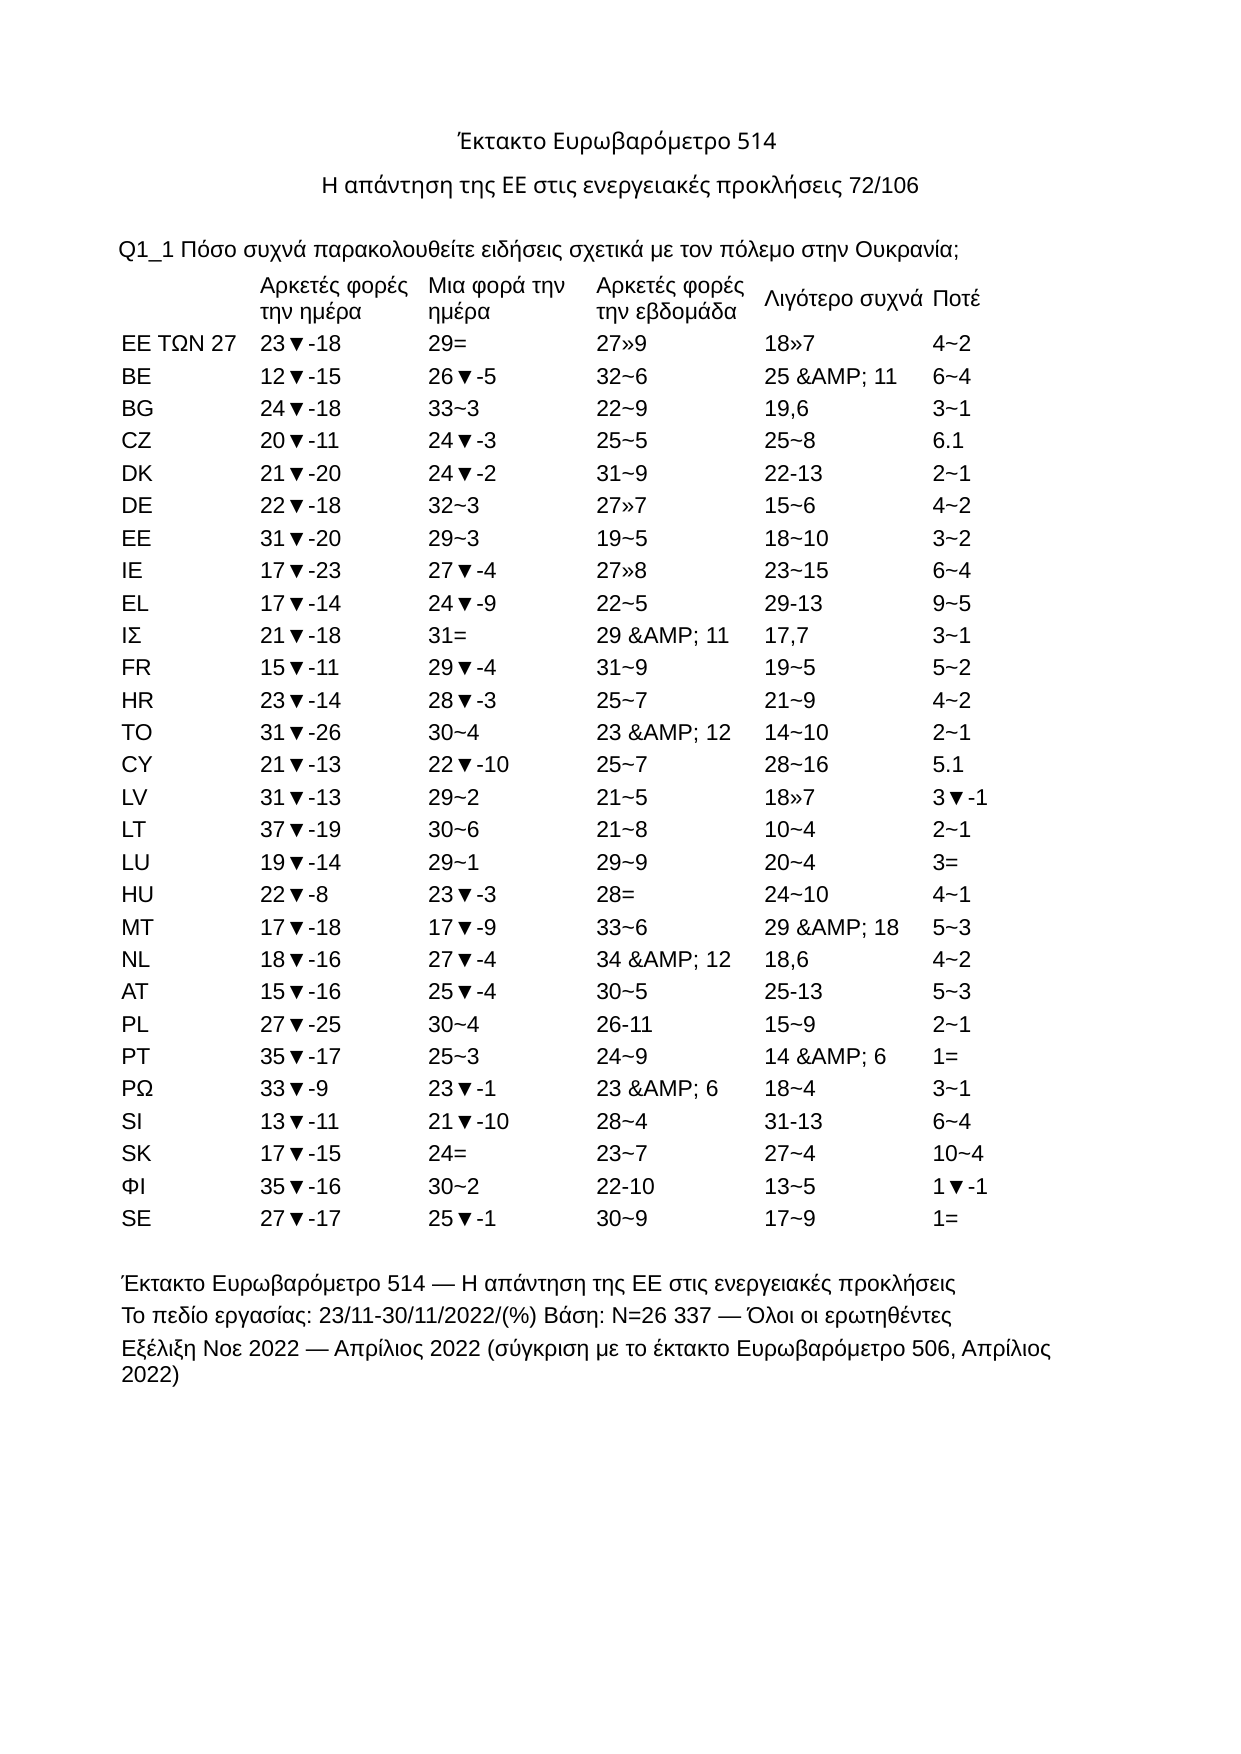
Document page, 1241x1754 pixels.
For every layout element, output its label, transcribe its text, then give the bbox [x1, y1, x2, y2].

table_cell [929, 1234, 1097, 1267]
table_cell 25 &AMP; 11 [761, 360, 929, 392]
table_cell 5~3 [929, 910, 1097, 943]
table_cell 25~7 [593, 684, 761, 716]
table_cell 27▼-25 [257, 1008, 425, 1040]
table_cell 28▼-3 [425, 684, 593, 716]
table_cell 24▼-2 [425, 457, 593, 489]
table_cell 29▼-4 [425, 651, 593, 684]
table_cell 29= [425, 327, 593, 360]
table_cell 19▼-14 [257, 846, 425, 878]
table_cell 17▼-14 [257, 586, 425, 619]
table_cell 30~9 [593, 1202, 761, 1234]
table_cell 17~9 [761, 1202, 929, 1234]
table_cell 30~6 [425, 813, 593, 846]
table_cell 22▼-18 [257, 489, 425, 522]
table_cell 21▼-20 [257, 457, 425, 489]
table_cell 31-13 [761, 1105, 929, 1137]
table_cell NL [118, 943, 257, 975]
table_header Λιγότερο συχνά [761, 269, 929, 327]
table_cell BG [118, 392, 257, 424]
table_cell 18~4 [761, 1073, 929, 1105]
table_cell 14 &AMP; 6 [761, 1040, 929, 1072]
table_cell 23 &AMP; 12 [593, 716, 761, 748]
table_cell 22▼-10 [425, 749, 593, 781]
table_cell Το πεδίο εργασίας: 23/11-30/11/2022/(%) Βάση: N=26 337 — Όλοι οι ερωτηθέντες [118, 1299, 1097, 1332]
table_cell 32~6 [593, 360, 761, 392]
table_cell 23 &AMP; 6 [593, 1073, 761, 1105]
table_cell 20▼-11 [257, 425, 425, 457]
table_cell CY [118, 749, 257, 781]
table_cell 27»9 [593, 327, 761, 360]
table_cell 21▼-10 [425, 1105, 593, 1137]
table_cell 29~2 [425, 781, 593, 813]
table_cell LT [118, 813, 257, 846]
table_cell 5.1 [929, 749, 1097, 781]
table_cell 28~16 [761, 749, 929, 781]
table_cell 35▼-17 [257, 1040, 425, 1072]
table_cell BE [118, 360, 257, 392]
table_cell 21~9 [761, 684, 929, 716]
table_cell 13~5 [761, 1170, 929, 1202]
table_cell 27▼-17 [257, 1202, 425, 1234]
table_cell 17▼-23 [257, 554, 425, 586]
table_cell 27»7 [593, 489, 761, 522]
table_cell 18»7 [761, 327, 929, 360]
table_header Ποτέ [929, 269, 1097, 327]
table_cell Έκτακτο Ευρωβαρόμετρο 514 — Η απάντηση της ΕΕ στις ενεργειακές προκλήσεις [118, 1267, 1097, 1299]
table_cell 31~9 [593, 457, 761, 489]
table_cell 30~4 [425, 1008, 593, 1040]
table_cell 15~9 [761, 1008, 929, 1040]
table_cell 17,7 [761, 619, 929, 651]
table_cell 27~4 [761, 1137, 929, 1169]
table_cell 23▼-3 [425, 878, 593, 910]
table_cell 29 &AMP; 11 [593, 619, 761, 651]
table_cell ΡΩ [118, 1073, 257, 1105]
table_cell 21▼-13 [257, 749, 425, 781]
table_cell MT [118, 910, 257, 943]
table_cell HR [118, 684, 257, 716]
table_cell 17▼-9 [425, 910, 593, 943]
table_cell PT [118, 1040, 257, 1072]
table_cell 3▼-1 [929, 781, 1097, 813]
table_cell 1▼-1 [929, 1170, 1097, 1202]
table_cell [257, 1234, 425, 1267]
table_cell 4~2 [929, 684, 1097, 716]
table_cell ΤΟ [118, 716, 257, 748]
table_cell 22~9 [593, 392, 761, 424]
table_cell ΕΕ ΤΩΝ 27 [118, 327, 257, 360]
table_cell [593, 1234, 761, 1267]
table_cell 31~9 [593, 651, 761, 684]
table_header Αρκετές φορές την ημέρα [257, 269, 425, 327]
table_cell 25▼-4 [425, 975, 593, 1008]
table_cell Εξέλιξη Νοε 2022 — Απρίλιος 2022 (σύγκριση με το έκτακτο Ευρωβαρόμετρο 506, Απρίλιος 2022) [118, 1332, 1097, 1390]
table_cell 22▼-8 [257, 878, 425, 910]
table_cell EL [118, 586, 257, 619]
table_cell 22-13 [761, 457, 929, 489]
table_cell 21~5 [593, 781, 761, 813]
table_cell 6.1 [929, 425, 1097, 457]
table_cell 23▼-1 [425, 1073, 593, 1105]
table_cell PL [118, 1008, 257, 1040]
table_cell 3~1 [929, 619, 1097, 651]
table_cell 17▼-15 [257, 1137, 425, 1169]
table_cell 32~3 [425, 489, 593, 522]
table_cell 17▼-18 [257, 910, 425, 943]
table_cell 26-11 [593, 1008, 761, 1040]
table_cell 29 &AMP; 18 [761, 910, 929, 943]
table_cell ΙΣ [118, 619, 257, 651]
table_cell 4~2 [929, 489, 1097, 522]
table_header Μια φορά την ημέρα [425, 269, 593, 327]
table_cell 18»7 [761, 781, 929, 813]
table_cell 24~10 [761, 878, 929, 910]
table_cell IE [118, 554, 257, 586]
table_cell 24▼-3 [425, 425, 593, 457]
table_cell 27▼-4 [425, 554, 593, 586]
table_cell 13▼-11 [257, 1105, 425, 1137]
table_header [118, 269, 257, 327]
table_cell 25~7 [593, 749, 761, 781]
table_cell 5~2 [929, 651, 1097, 684]
table_cell 24~9 [593, 1040, 761, 1072]
table_cell 20~4 [761, 846, 929, 878]
table_cell 19~5 [761, 651, 929, 684]
table_cell 15~6 [761, 489, 929, 522]
table_cell 34 &AMP; 12 [593, 943, 761, 975]
table_cell DE [118, 489, 257, 522]
table_cell 24▼-18 [257, 392, 425, 424]
table_cell 10~4 [761, 813, 929, 846]
table_cell CZ [118, 425, 257, 457]
table_cell 15▼-16 [257, 975, 425, 1008]
table_cell 14~10 [761, 716, 929, 748]
table_cell 21~8 [593, 813, 761, 846]
table_cell 30~2 [425, 1170, 593, 1202]
table_cell 29~3 [425, 522, 593, 554]
table_cell SE [118, 1202, 257, 1234]
table_cell AT [118, 975, 257, 1008]
table_cell 21▼-18 [257, 619, 425, 651]
table_cell SK [118, 1137, 257, 1169]
table_cell 9~5 [929, 586, 1097, 619]
table_cell 3~1 [929, 1073, 1097, 1105]
table_cell 37▼-19 [257, 813, 425, 846]
table_cell 33~6 [593, 910, 761, 943]
table_cell 2~1 [929, 457, 1097, 489]
table_cell 28~4 [593, 1105, 761, 1137]
table_cell 23~7 [593, 1137, 761, 1169]
table_cell 4~1 [929, 878, 1097, 910]
table_cell 18▼-16 [257, 943, 425, 975]
table_cell 3~1 [929, 392, 1097, 424]
table_cell LV [118, 781, 257, 813]
table_cell 30~5 [593, 975, 761, 1008]
table_cell LU [118, 846, 257, 878]
table_cell 31▼-20 [257, 522, 425, 554]
table_cell 25~3 [425, 1040, 593, 1072]
table_cell 23▼-14 [257, 684, 425, 716]
table_cell 23▼-18 [257, 327, 425, 360]
table_cell 15▼-11 [257, 651, 425, 684]
table_cell DK [118, 457, 257, 489]
table_cell 19,6 [761, 392, 929, 424]
table_cell 2~1 [929, 716, 1097, 748]
table_cell 31▼-26 [257, 716, 425, 748]
table_cell ΦΙ [118, 1170, 257, 1202]
table_cell FR [118, 651, 257, 684]
table_cell 28= [593, 878, 761, 910]
table_cell 3= [929, 846, 1097, 878]
table_header Αρκετές φορές την εβδομάδα [593, 269, 761, 327]
table_cell 25▼-1 [425, 1202, 593, 1234]
table_cell 12▼-15 [257, 360, 425, 392]
table_cell 24= [425, 1137, 593, 1169]
table_cell 31▼-13 [257, 781, 425, 813]
table_cell 29~9 [593, 846, 761, 878]
table_cell 24▼-9 [425, 586, 593, 619]
table_cell [425, 1234, 593, 1267]
table_cell 18,6 [761, 943, 929, 975]
table_cell 33~3 [425, 392, 593, 424]
table_cell 1= [929, 1202, 1097, 1234]
table_cell 2~1 [929, 1008, 1097, 1040]
table_cell 18~10 [761, 522, 929, 554]
table_cell 29-13 [761, 586, 929, 619]
table_cell 27▼-4 [425, 943, 593, 975]
table_cell 27»8 [593, 554, 761, 586]
table_cell 25-13 [761, 975, 929, 1008]
table_cell 2~1 [929, 813, 1097, 846]
table_cell SI [118, 1105, 257, 1137]
table_cell 22-10 [593, 1170, 761, 1202]
table_cell 33▼-9 [257, 1073, 425, 1105]
table_cell EE [118, 522, 257, 554]
table_cell 19~5 [593, 522, 761, 554]
table_cell [118, 1234, 257, 1267]
table_cell 23~15 [761, 554, 929, 586]
table_cell 35▼-16 [257, 1170, 425, 1202]
table_cell HU [118, 878, 257, 910]
text Q1_1 Πόσο συχνά παρακολουθείτε ειδήσεις σχετικά με τον πόλεμο στην Ουκρανία; [118, 236, 1122, 262]
table_cell 3~2 [929, 522, 1097, 554]
table_cell 10~4 [929, 1137, 1097, 1169]
table_cell 4~2 [929, 327, 1097, 360]
table_cell 1= [929, 1040, 1097, 1072]
table_cell 30~4 [425, 716, 593, 748]
table_cell 26▼-5 [425, 360, 593, 392]
table_cell 22~5 [593, 586, 761, 619]
table_cell 5~3 [929, 975, 1097, 1008]
table_cell 6~4 [929, 360, 1097, 392]
table_cell 29~1 [425, 846, 593, 878]
table_cell [761, 1234, 929, 1267]
table_cell 4~2 [929, 943, 1097, 975]
table_cell 25~8 [761, 425, 929, 457]
table_cell 31= [425, 619, 593, 651]
table_cell 6~4 [929, 1105, 1097, 1137]
table_cell 6~4 [929, 554, 1097, 586]
table_cell 25~5 [593, 425, 761, 457]
